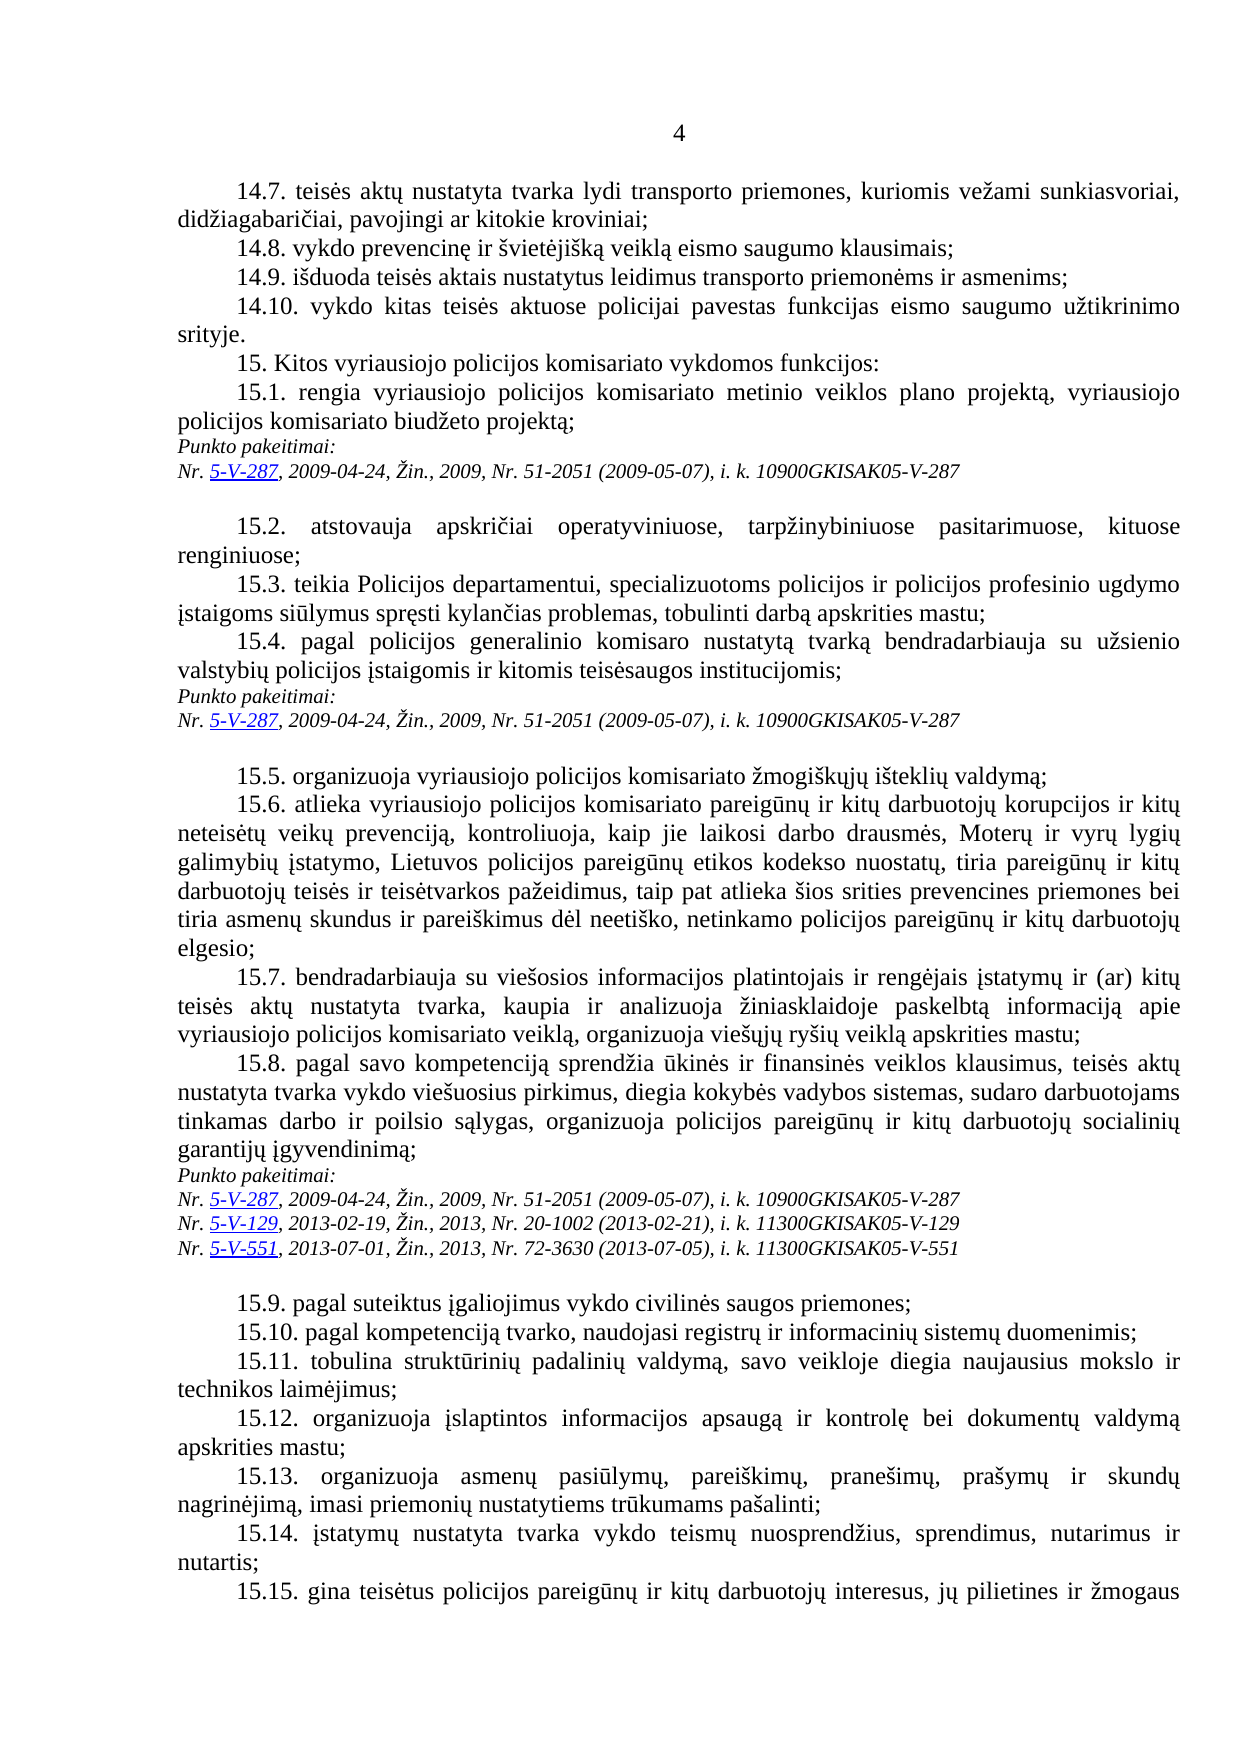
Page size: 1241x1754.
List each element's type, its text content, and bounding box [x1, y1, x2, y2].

text 15.8. pagal savo kompetenciją sprendžia ūkinės ir finansinės veiklos klausimus, teisės aktų nustatyta tvarka vykdo viešuosius pirkimus, diegia kokybės vadybos sistemas, sudaro darbuotojams tinkamas darbo ir poilsio sąlygas, organizuoja policijos pareigūnų ir kitų darbuotojų socialinių garantijų įgyvendinimą; [177, 1048, 1181, 1163]
text 15.13. organizuoja asmenų pasiūlymų, pareiškimų, pranešimų, prašymų ir skundų nagrinėjimą, imasi priemonių nustatytiems trūkumams pašalinti; [177, 1461, 1181, 1518]
text 14.10. vykdo kitas teisės aktuose policijai pavestas funkcijas eismo saugumo užtikrinimo srityje. [177, 291, 1181, 348]
text 15.6. atlieka vyriausiojo policijos komisariato pareigūnų ir kitų darbuotojų korupcijos ir kitų neteisėtų veikų prevenciją, kontroliuoja, kaip jie laikosi darbo drausmės, Moterų ir vyrų lygių galimybių įstatymo, Lietuvos policijos pareigūnų etikos kodekso nuostatų, tiria pareigūnų ir kitų darbuotojų teisės ir teisėtvarkos pažeidimus, taip pat atlieka šios srities prevencines priemones bei tiria asmenų skundus ir pareiškimus dėl neetiško, netinkamo policijos pareigūnų ir kitų darbuotojų elgesio; [177, 789, 1181, 962]
text 15.2. atstovauja apskričiai operatyviniuose, tarpžinybiniuose pasitarimuose, kituose renginiuose; [177, 511, 1181, 569]
text 15.15. gina teisėtus policijos pareigūnų ir kitų darbuotojų interesus, jų pilietines ir žmogaus [177, 1576, 1181, 1604]
text 15.10. pagal kompetenciją tvarko, naudojasi registrų ir informacinių sistemų duomenimis; [177, 1317, 1181, 1346]
text 15.4. pagal policijos generalinio komisaro nustatytą tvarką bendradarbiauja su užsienio valstybių policijos įstaigomis ir kitomis teisėsaugos institucijomis; [177, 626, 1181, 684]
text Punkto pakeitimai: [177, 684, 1181, 708]
text 15.5. organizuoja vyriausiojo policijos komisariato žmogiškųjų išteklių valdymą; [177, 761, 1181, 789]
text 15. Kitos vyriausiojo policijos komisariato vykdomos funkcijos: [177, 348, 1181, 377]
text 15.7. bendradarbiauja su viešosios informacijos platintojais ir rengėjais įstatymų ir (ar) kitų teisės aktų nustatyta tvarka, kaupia ir analizuoja žiniasklaidoje paskelbtą informaciją apie vyriausiojo policijos komisariato veiklą, organizuoja viešųjų ryšių veiklą apskrities mastu; [177, 962, 1181, 1048]
text Nr. 5-V-129, 2013-02-19, Žin., 2013, Nr. 20-1002 (2013-02-21), i. k. 11300GKISAK05-V-129 [177, 1211, 1181, 1235]
text 14.7. teisės aktų nustatyta tvarka lydi transporto priemones, kuriomis vežami sunkiasvoriai, didžiagabaričiai, pavojingi ar kitokie kroviniai; [177, 176, 1181, 233]
text Nr. 5-V-287, 2009-04-24, Žin., 2009, Nr. 51-2051 (2009-05-07), i. k. 10900GKISAK05-V-287 [177, 458, 1181, 483]
text Punkto pakeitimai: [177, 434, 1181, 458]
text 14.9. išduoda teisės aktais nustatytus leidimus transporto priemonėms ir asmenims; [177, 262, 1181, 291]
text Punkto pakeitimai: [177, 1163, 1181, 1187]
text 15.11. tobulina struktūrinių padalinių valdymą, savo veikloje diegia naujausius mokslo ir technikos laimėjimus; [177, 1346, 1181, 1403]
text 15.1. rengia vyriausiojo policijos komisariato metinio veiklos plano projektą, vyriausiojo policijos komisariato biudžeto projektą; [177, 377, 1181, 434]
text 15.3. teikia Policijos departamentui, specializuotoms policijos ir policijos profesinio ugdymo įstaigoms siūlymus spręsti kylančias problemas, tobulinti darbą apskrities mastu; [177, 569, 1181, 626]
text Nr. 5-V-287, 2009-04-24, Žin., 2009, Nr. 51-2051 (2009-05-07), i. k. 10900GKISAK05-V-287 [177, 1187, 1181, 1211]
text 15.9. pagal suteiktus įgaliojimus vykdo civilinės saugos priemones; [177, 1288, 1181, 1317]
text 15.14. įstatymų nustatyta tvarka vykdo teismų nuosprendžius, sprendimus, nutarimus ir nutartis; [177, 1518, 1181, 1576]
text Nr. 5-V-287, 2009-04-24, Žin., 2009, Nr. 51-2051 (2009-05-07), i. k. 10900GKISAK05-V-287 [177, 708, 1181, 732]
text 14.8. vykdo prevencinę ir švietėjišką veiklą eismo saugumo klausimais; [177, 233, 1181, 262]
text 15.12. organizuoja įslaptintos informacijos apsaugą ir kontrolę bei dokumentų valdymą apskrities mastu; [177, 1403, 1181, 1461]
text Nr. 5-V-551, 2013-07-01, Žin., 2013, Nr. 72-3630 (2013-07-05), i. k. 11300GKISAK05-V-551 [177, 1235, 1181, 1259]
